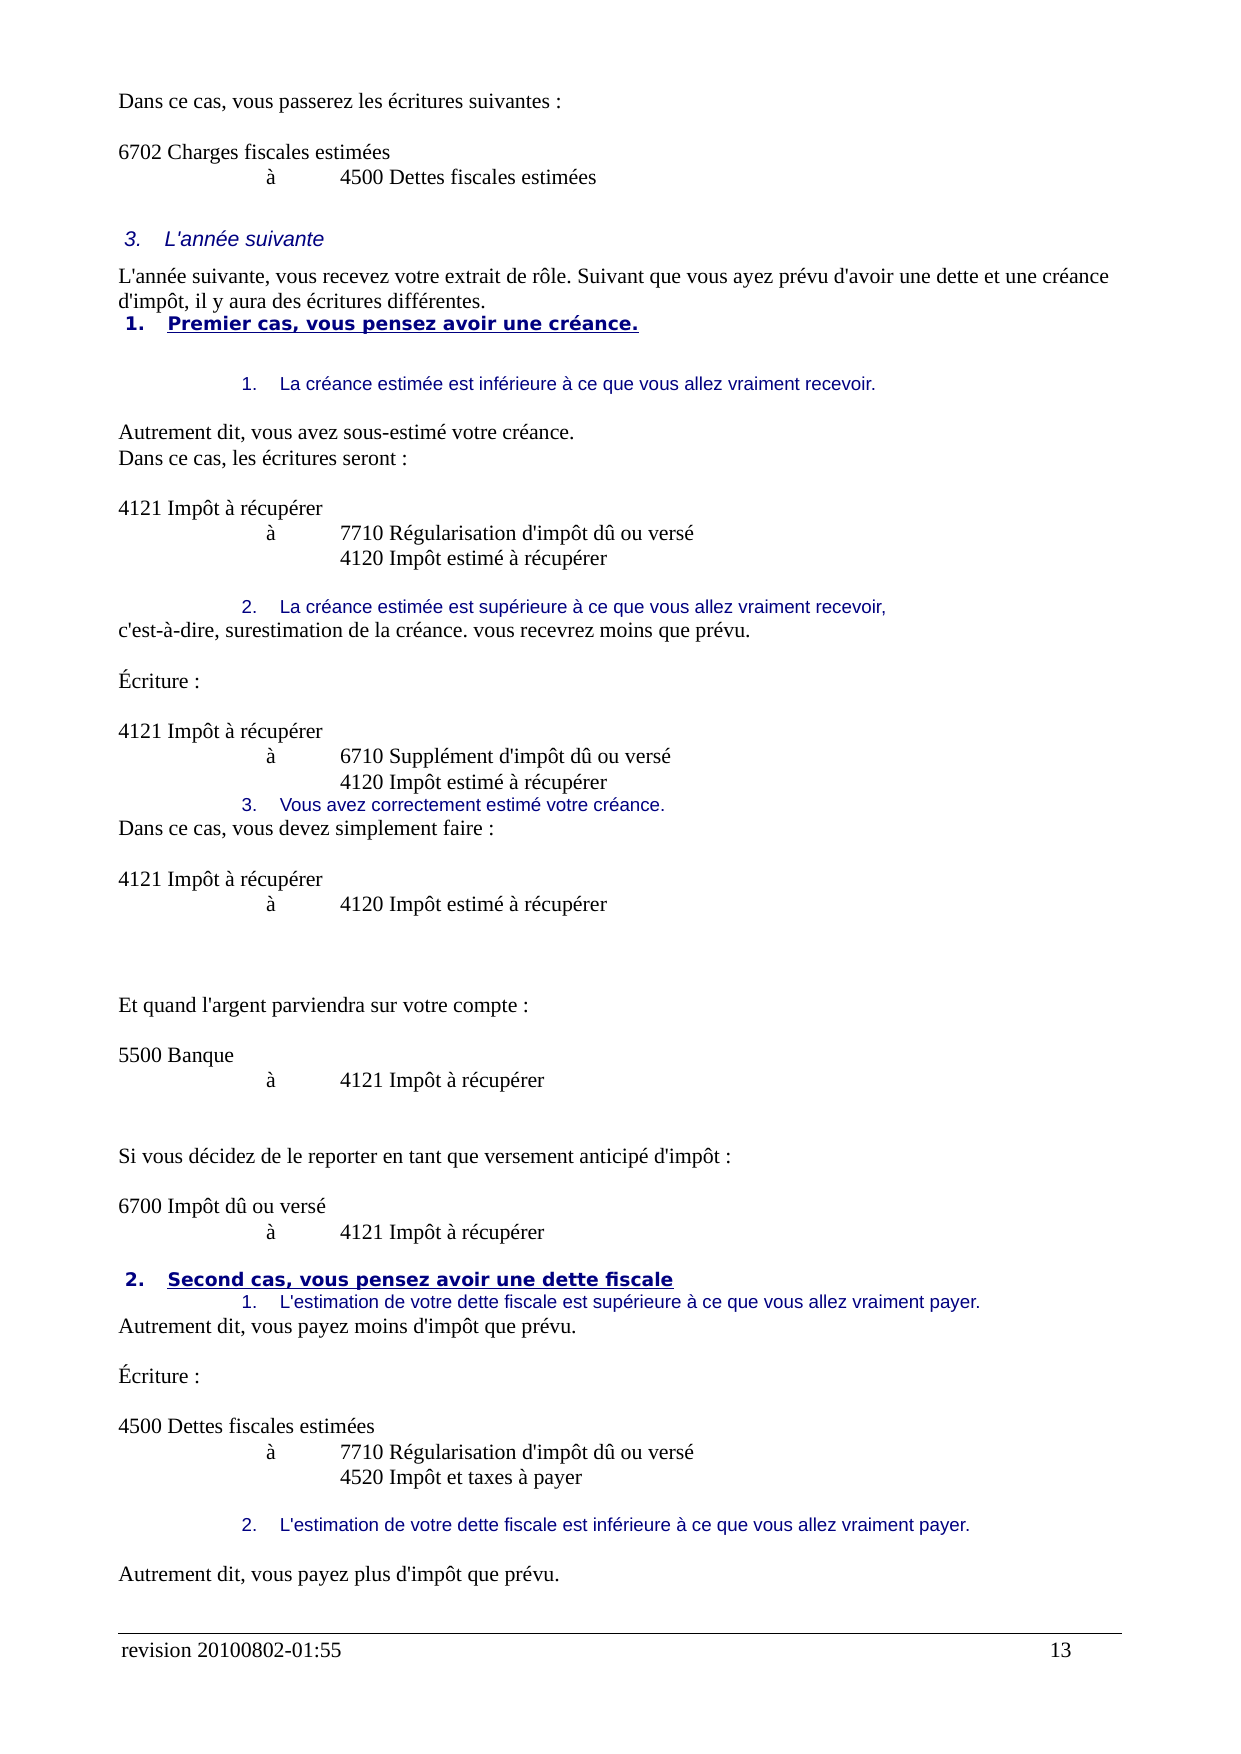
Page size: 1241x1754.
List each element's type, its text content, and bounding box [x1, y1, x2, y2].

subtitle L'estimation de votre dette fiscale est supérieure à ce que vous allez vraiment payer. [236, 1291, 1122, 1313]
text 4120 Impôt estimé à récupérer [118, 545, 1122, 571]
text 6702 Charges fiscales estimées [118, 139, 1122, 164]
text à 4121 Impôt à récupérer [118, 1067, 1122, 1093]
text à 7710 Régularisation d'impôt dû ou versé [118, 520, 1122, 545]
text 4121 Impôt à récupérer [118, 718, 1122, 743]
text 6700 Impôt dû ou versé [118, 1193, 1122, 1219]
text c'est-à-dire, surestimation de la créance. vous recevrez moins que prévu. [118, 617, 1122, 643]
text à 4121 Impôt à récupérer [118, 1219, 1122, 1244]
text 4121 Impôt à récupérer [118, 495, 1122, 520]
subtitle Premier cas, vous pensez avoir une créance. [118, 313, 1122, 335]
text Si vous décidez de le reporter en tant que versement anticipé d'impôt : [118, 1143, 1122, 1168]
text à 4120 Impôt estimé à récupérer [118, 891, 1122, 916]
text 4120 Impôt estimé à récupérer [118, 769, 1122, 794]
subtitle L'estimation de votre dette fiscale est inférieure à ce que vous allez vraiment payer. [236, 1514, 1122, 1536]
text Dans ce cas, vous passerez les écritures suivantes : [118, 88, 1122, 114]
text Autrement dit, vous payez plus d'impôt que prévu. [118, 1561, 1122, 1586]
text Dans ce cas, les écritures seront : [118, 444, 1122, 470]
text à 7710 Régularisation d'impôt dû ou versé [118, 1439, 1122, 1464]
text L'année suivante, vous recevez votre extrait de rôle. Suivant que vous ayez prévu d'avoir une dette et une créance d'impôt, il y aura des écritures différentes. [118, 263, 1122, 313]
text à 6710 Supplément d'impôt dû ou versé [118, 743, 1122, 769]
subtitle L'année suivante [118, 226, 1122, 251]
text à 4500 Dettes fiscales estimées [118, 164, 1122, 189]
text Écriture : [118, 668, 1122, 693]
subtitle La créance estimée est supérieure à ce que vous allez vraiment recevoir, [236, 596, 1122, 617]
text Écriture : [118, 1363, 1122, 1388]
text Autrement dit, vous payez moins d'impôt que prévu. [118, 1313, 1122, 1338]
subtitle Vous avez correctement estimé votre créance. [236, 794, 1122, 815]
text Dans ce cas, vous devez simplement faire : [118, 815, 1122, 841]
subtitle Second cas, vous pensez avoir une dette fiscale [118, 1269, 1122, 1291]
subtitle La créance estimée est inférieure à ce que vous allez vraiment recevoir. [236, 373, 1122, 394]
text Et quand l'argent parviendra sur votre compte : [118, 992, 1122, 1017]
text Autrement dit, vous avez sous-estimé votre créance. [118, 419, 1122, 444]
text 4520 Impôt et taxes à payer [118, 1464, 1122, 1489]
text 4500 Dettes fiscales estimées [118, 1413, 1122, 1439]
text 5500 Banque [118, 1042, 1122, 1067]
text 4121 Impôt à récupérer [118, 866, 1122, 891]
